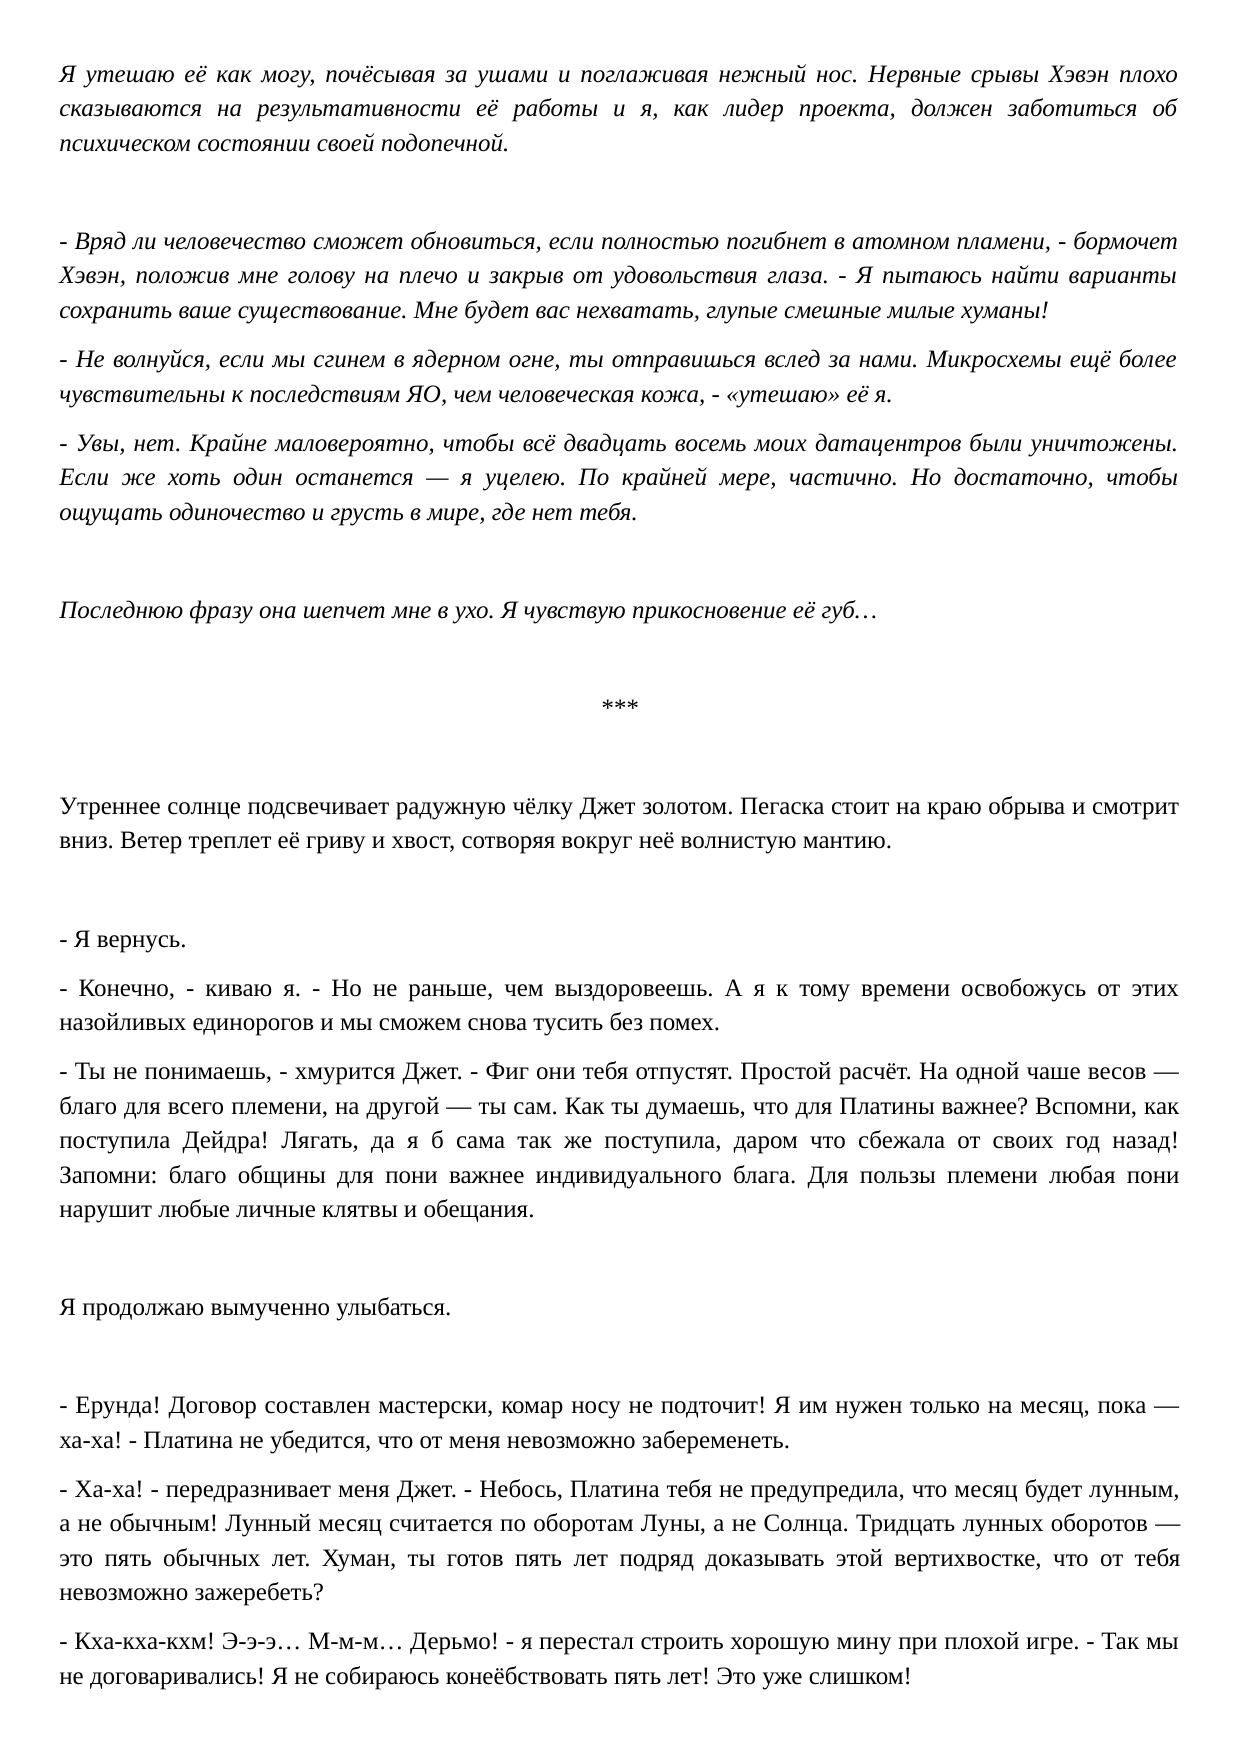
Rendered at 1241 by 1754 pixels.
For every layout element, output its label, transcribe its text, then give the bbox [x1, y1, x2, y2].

text - Вряд ли человечество сможет обновиться, если полностью погибнет в атомном пламени, - бормочет Хэвэн, положив мне голову на плечо и закрыв от удовольствия глаза. - Я пытаюсь найти варианты сохранить ваше существование. Мне будет вас нехватать, глупые смешные милые хуманы! [59, 226, 1181, 324]
text - Ха-ха! - передразнивает меня Джет. - Небось, Платина тебя не предупредила, что месяц будет лунным, а не обычным! Лунный месяц считается по оборотам Луны, а не Солнца. Тридцать лунных оборотов — это пять обычных лет. Хуман, ты готов пять лет подряд доказывать этой вертихвостке, что от тебя невозможно зажеребеть? [59, 1474, 1181, 1606]
text - Не волнуйся, если мы сгинем в ядерном огне, ты отправишься вслед за нами. Микросхемы ещё более чувствительны к последствиям ЯО, чем человеческая кожа, - «утешаю» её я. [59, 344, 1181, 407]
text Последнюю фразу она шепчет мне в ухо. Я чувствую прикосновение её губ… [59, 595, 1181, 623]
text - Конечно, - киваю я. - Но не раньше, чем выздоровеешь. А я к тому времени освобожусь от этих назойливых единорогов и мы сможем снова тусить без помех. [59, 973, 1181, 1036]
text Утреннее солнце подсвечивает радужную чёлку Джет золотом. Пегаска стоит на краю обрыва и смотрит вниз. Ветер треплет её гриву и хвост, сотворяя вокруг неё волнистую мантию. [59, 791, 1181, 854]
text Я продолжаю вымученно улыбаться. [59, 1292, 1181, 1321]
text - Увы, нет. Крайне маловероятно, чтобы всё двадцать восемь моих датацентров были уничтожены. Если же хоть один останется — я уцелею. По крайней мере, частично. Но достаточно, чтобы ощущать одиночество и грусть в мире, где нет тебя. [59, 428, 1181, 525]
text - Ерунда! Договор составлен мастерски, комар носу не подточит! Я им нужен только на месяц, пока — ха-ха! - Платина не убедится, что от меня невозможно забеременеть. [59, 1390, 1181, 1454]
text - Я вернусь. [59, 924, 1181, 952]
text - Ты не понимаешь, - хмурится Джет. - Фиг они тебя отпустят. Простой расчёт. На одной чаше весов — благо для всего племени, на другой — ты сам. Как ты думаешь, что для Платины важнее? Вспомни, как поступила Дейдра! Лягать, да я б сама так же поступила, даром что сбежала от своих год назад! Запомни: благо общины для пони важнее индивидуального блага. Для пользы племени любая пони нарушит любые личные клятвы и обещания. [59, 1056, 1181, 1223]
text Я утешаю её как могу, почёсывая за ушами и поглаживая нежный нос. Нервные срывы Хэвэн плохо сказываются на результативности её работы и я, как лидер проекта, должен заботиться об психическом состоянии своей подопечной. [59, 59, 1181, 157]
text *** [59, 693, 1181, 722]
text - Кха-кха-кхм! Э-э-э… М-м-м… Дерьмо! - я перестал строить хорошую мину при плохой игре. - Так мы не договаривались! Я не собираюсь конеёбствовать пять лет! Это уже слишком! [59, 1626, 1181, 1690]
